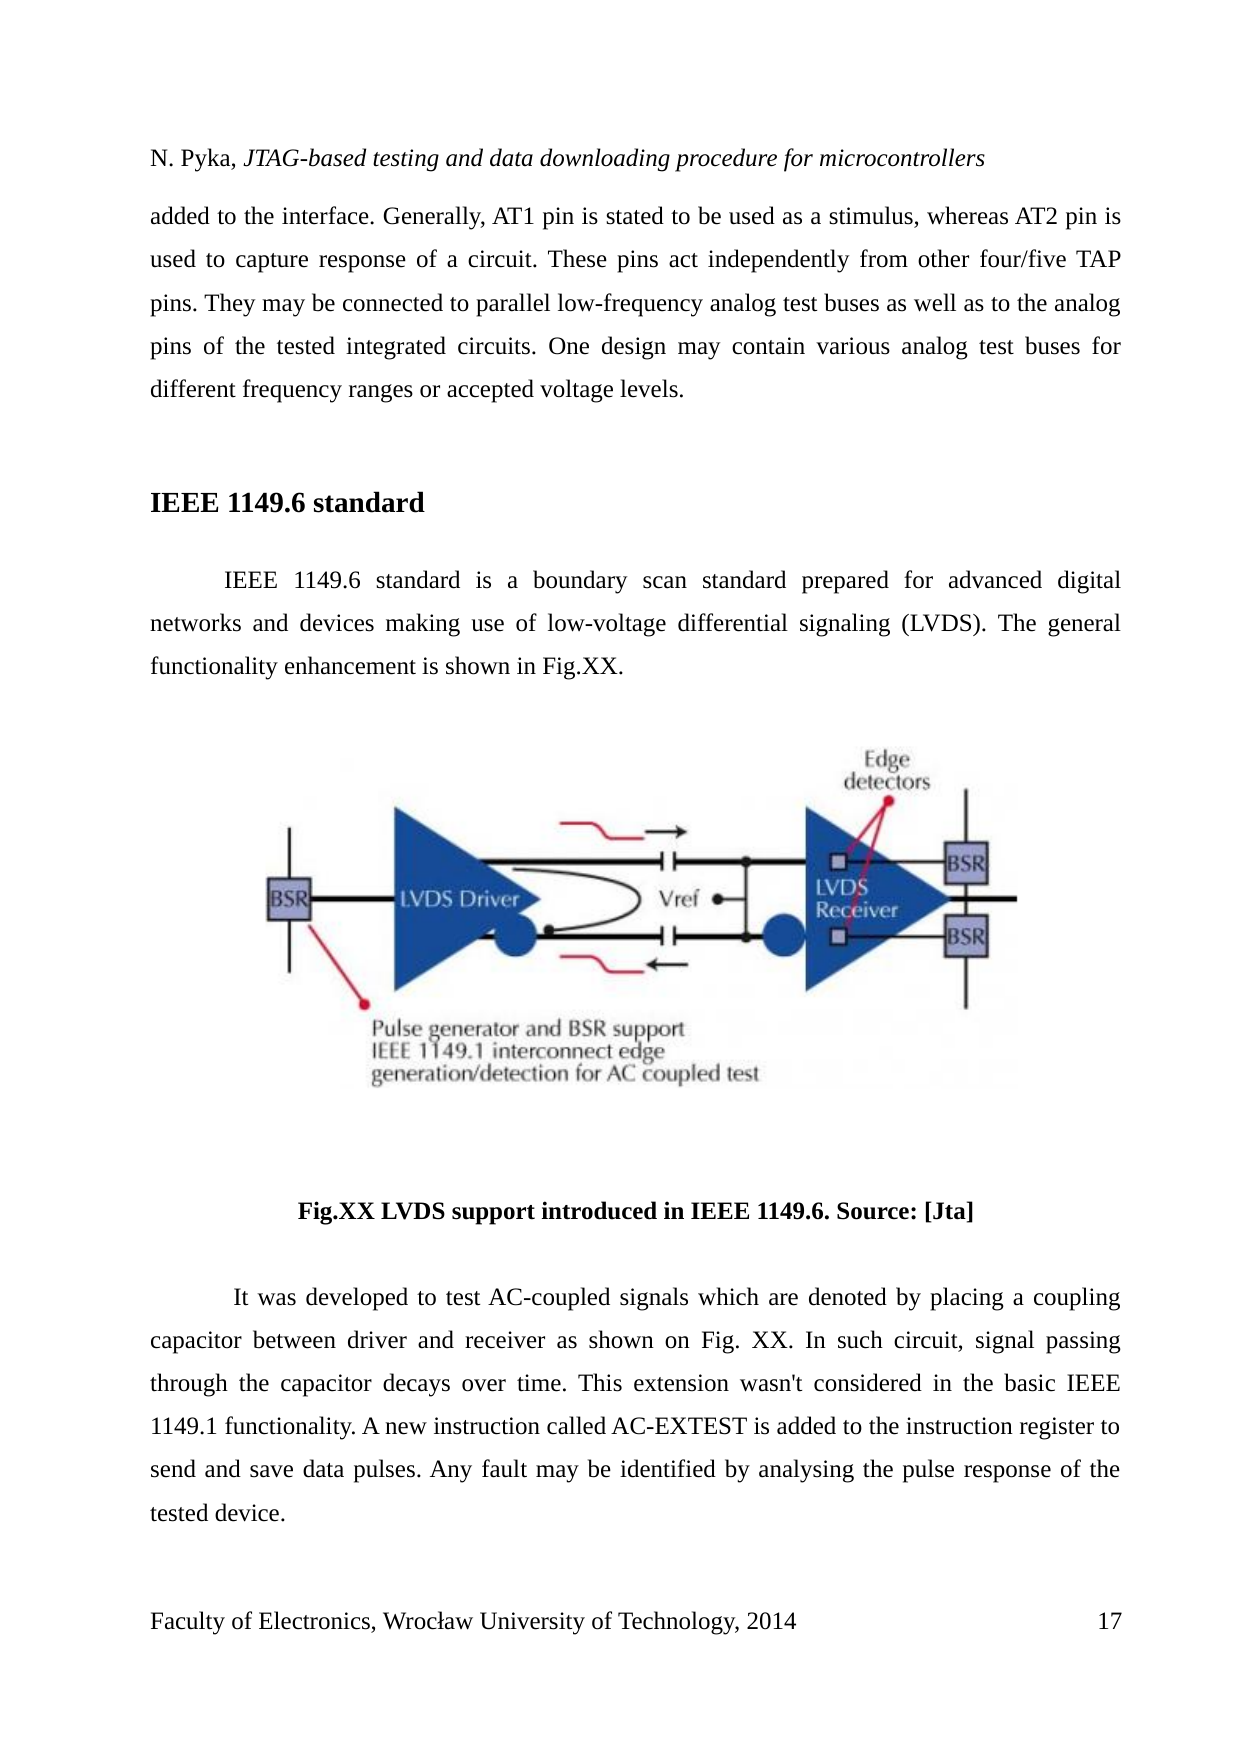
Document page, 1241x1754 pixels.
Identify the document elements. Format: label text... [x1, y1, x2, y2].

subtitle IEEE 1149.6 standard [150, 485, 1122, 519]
text It was developed to test AC-coupled signals which are denoted by placing a coupling capacitor between driver and receiver as shown on Fig. XX. In such circuit, signal passing through the capacitor decays over time. This extension wasn't considered in the basic IEEE 1149.1 functionality. A new instruction called AC-EXTEST is added to the instruction register to send and save data pulses. Any fault may be identified by analysing the pulse response of the tested device. [150, 1282, 1122, 1526]
picture [241, 695, 1022, 1096]
text IEEE 1149.6 standard is a boundary scan standard prepared for advanced digital networks and devices making use of low-voltage differential signaling (LVDS). The general functionality enhancement is shown in Fig.XX. [150, 565, 1122, 680]
text added to the interface. Generally, AT1 pin is stated to be used as a stimulus, whereas AT2 pin is used to capture response of a circuit. These pins act independently from other four/five TAP pins. They may be connected to parallel low-frequency analog test buses as well as to the analog pins of the tested integrated circuits. One design may contain various analog test buses for different frequency ranges or accepted voltage levels. [150, 201, 1122, 403]
text Fig.XX LVDS support introduced in IEEE 1149.6. Source: [Jta] [150, 1196, 1122, 1224]
